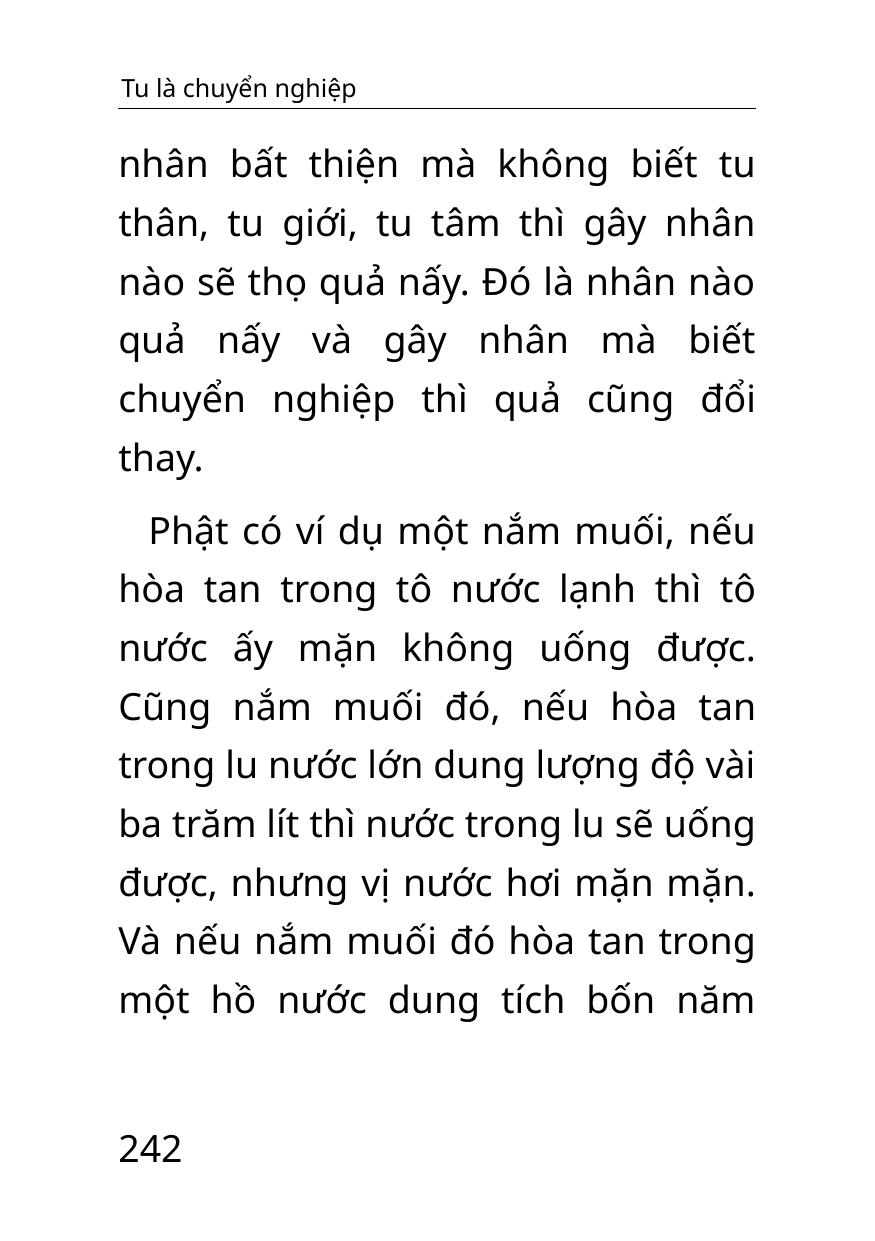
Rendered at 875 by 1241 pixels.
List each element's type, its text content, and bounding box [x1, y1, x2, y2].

text Phật có ví dụ một nắm muối, nếu hòa tan trong tô nước lạnh thì tô nước ấy mặn không uống được. Cũng nắm muối đó, nếu hòa tan trong lu nước lớn dung lượng độ vài ba trăm lít thì nước trong lu sẽ uống được, nhưng vị nước hơi mặn mặn. Và nếu nắm muối đó hòa tan trong một hồ nước dung tích bốn năm [118, 504, 756, 1024]
text nhân bất thiện mà không biết tu thân, tu giới, tu tâm thì gây nhân nào sẽ thọ quả nấy. Đó là nhân nào quả nấy và gây nhân mà biết chuyển nghiệp thì quả cũng đổi thay. [118, 138, 756, 482]
